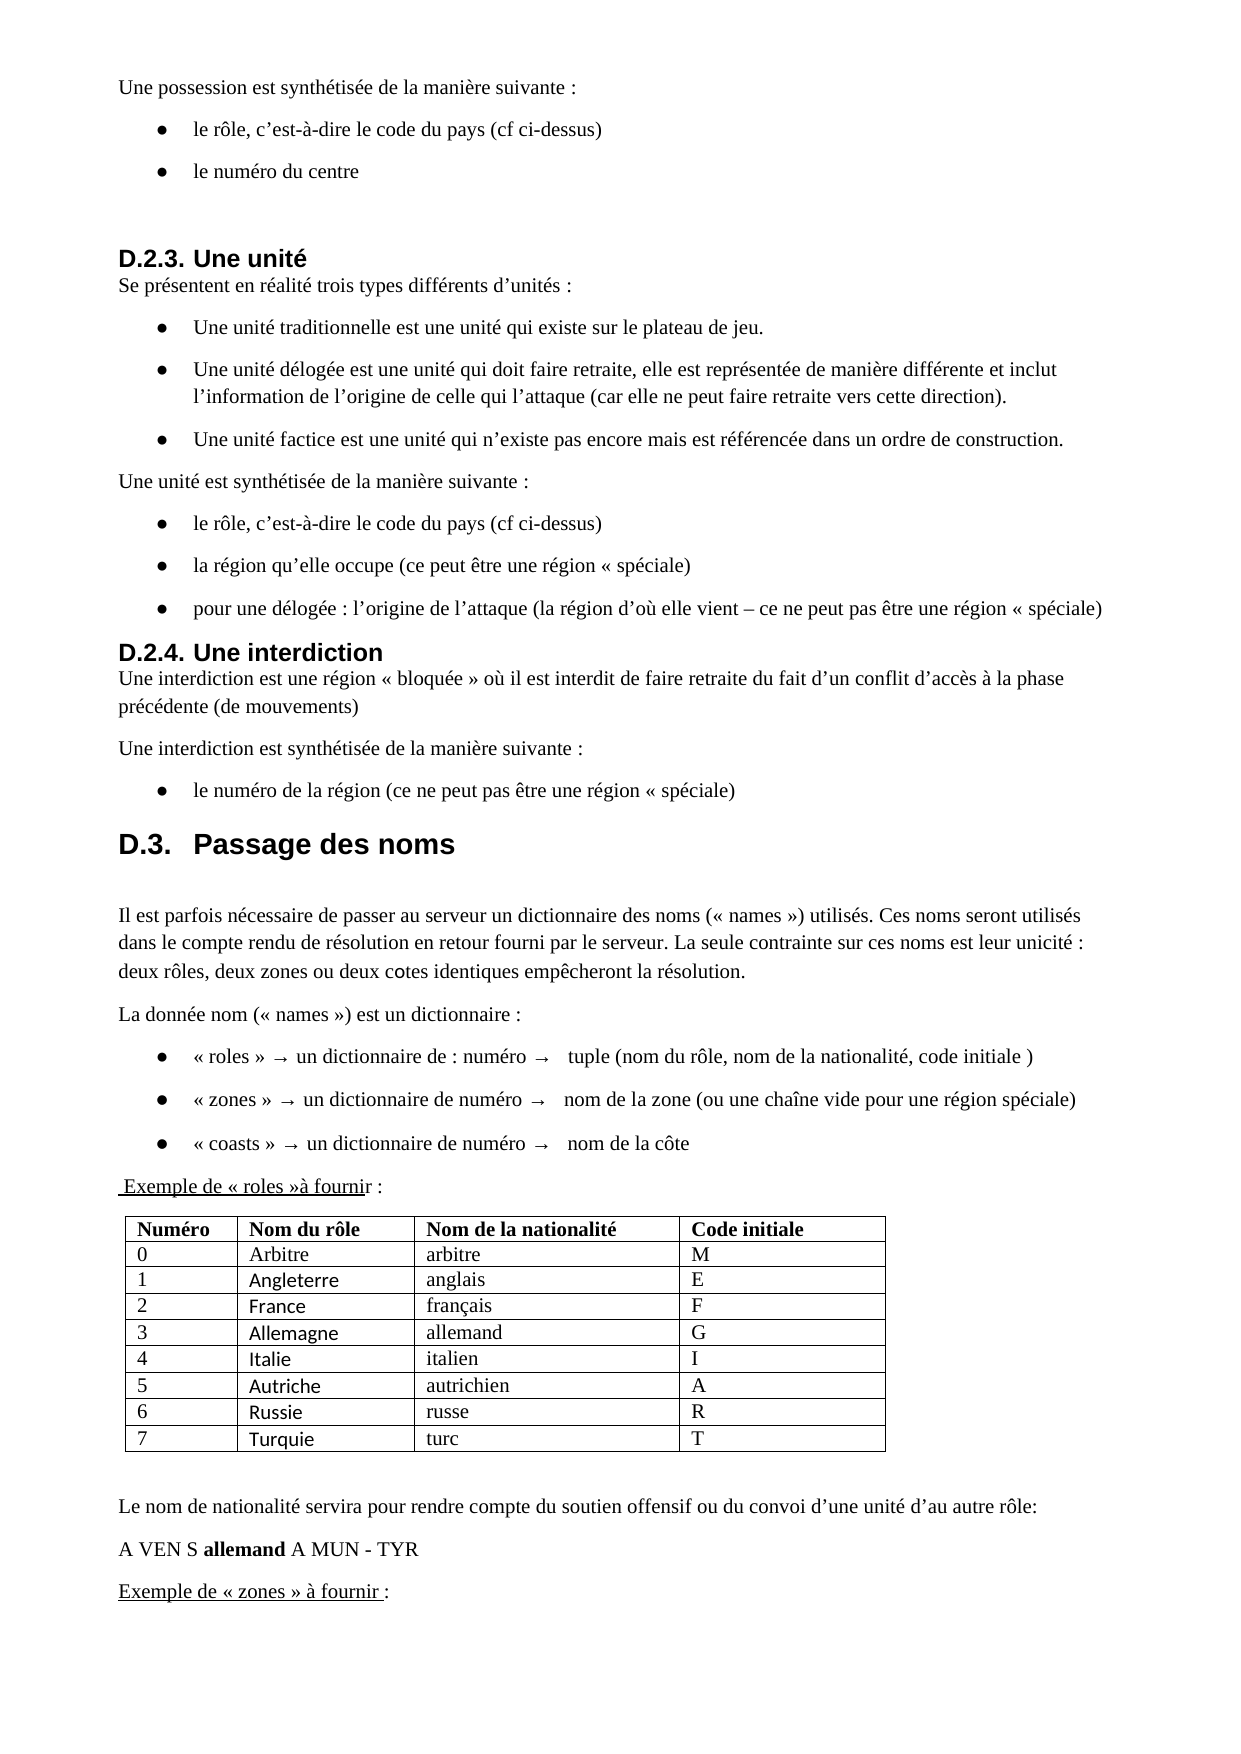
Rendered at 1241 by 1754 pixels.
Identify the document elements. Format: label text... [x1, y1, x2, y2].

table_cell M [680, 1242, 885, 1266]
list Passage des noms [118, 827, 1122, 860]
table_cell français [415, 1294, 679, 1319]
table_cell France [238, 1294, 414, 1319]
list le rôle, c’est-à-dire le code du pays (cf ci-dessus) [156, 117, 1122, 141]
table_cell I [680, 1346, 885, 1372]
table_cell anglais [415, 1267, 679, 1292]
list « roles » → un dictionnaire de : numéro → tuple (nom du rôle, nom de la nationalité, code initiale ) [156, 1044, 1122, 1068]
text Exemple de « roles »à fournir : [118, 1173, 1122, 1198]
table_header Code initiale [680, 1217, 885, 1241]
table_cell T [680, 1426, 885, 1451]
list Une unité [118, 244, 1122, 272]
table_cell 5 [126, 1373, 237, 1398]
table_cell Angleterre [238, 1267, 414, 1292]
list le numéro de la région (ce ne peut pas être une région « spéciale) [156, 778, 1122, 802]
table_cell autrichien [415, 1373, 679, 1398]
text Une unité est synthétisée de la manière suivante : [118, 469, 1122, 493]
table_cell italien [415, 1346, 679, 1372]
table_cell russe [415, 1399, 679, 1425]
table_cell Allemagne [238, 1320, 414, 1345]
text La donnée nom (« names ») est un dictionnaire : [118, 1002, 1122, 1026]
list le rôle, c’est-à-dire le code du pays (cf ci-dessus) [156, 511, 1122, 535]
table_cell 2 [126, 1294, 237, 1319]
list la région qu’elle occupe (ce peut être une région « spéciale) [156, 553, 1122, 577]
text Une interdiction est une région « bloquée » où il est interdit de faire retraite du fait d’un conflit d’accès à la phase précédente (de mouvements) [118, 666, 1122, 718]
table_cell A [680, 1373, 885, 1398]
table_cell arbitre [415, 1242, 679, 1266]
text Exemple de « zones » à fournir : [118, 1579, 1122, 1603]
table_cell E [680, 1267, 885, 1292]
table_cell allemand [415, 1320, 679, 1345]
table_cell G [680, 1320, 885, 1345]
text Le nom de nationalité servira pour rendre compte du soutien offensif ou du convoi d’une unité d’au autre rôle: [118, 1494, 1122, 1518]
list Une interdiction [118, 638, 1122, 666]
table_header Nom du rôle [238, 1217, 414, 1241]
list « zones » → un dictionnaire de numéro → nom de la zone (ou une chaîne vide pour une région spéciale) [156, 1086, 1122, 1111]
table_cell 3 [126, 1320, 237, 1345]
list Une unité délogée est une unité qui doit faire retraite, elle est représentée de manière différente et inclut l’information de l’origine de celle qui l’attaque (car elle ne peut faire retraite vers cette direction). [156, 357, 1122, 408]
table_cell Italie [238, 1346, 414, 1372]
table_cell R [680, 1399, 885, 1425]
table_cell 4 [126, 1346, 237, 1372]
text A VEN S allemand A MUN - TYR [118, 1537, 1122, 1561]
table_cell 6 [126, 1399, 237, 1425]
table_cell F [680, 1294, 885, 1319]
text Une possession est synthétisée de la manière suivante : [118, 75, 1122, 99]
table_cell Autriche [238, 1373, 414, 1398]
table_cell turc [415, 1426, 679, 1451]
table_cell 0 [126, 1242, 237, 1266]
list « coasts » → un dictionnaire de numéro → nom de la côte [156, 1130, 1122, 1155]
list le numéro du centre [156, 159, 1122, 183]
text Il est parfois nécessaire de passer au serveur un dictionnaire des noms (« names ») utilisés. Ces noms seront utilisés dans le compte rendu de résolution en retour fourni par le serveur. La seule contrainte sur ces noms est leur unicité : deux rôles, deux zones ou deux cotes identiques empêcheront la résolution. [118, 902, 1122, 983]
table_cell 1 [126, 1267, 237, 1292]
list pour une délogée : l’origine de l’attaque (la région d’où elle vient – ce ne peut pas être une région « spéciale) [156, 595, 1122, 619]
table_header Nom de la nationalité [415, 1217, 679, 1241]
text Se présentent en réalité trois types différents d’unités : [118, 272, 1122, 297]
list Une unité factice est une unité qui n’existe pas encore mais est référencée dans un ordre de construction. [156, 427, 1122, 451]
text Une interdiction est synthétisée de la manière suivante : [118, 736, 1122, 760]
table_cell Turquie [238, 1426, 414, 1451]
table_cell Arbitre [238, 1242, 414, 1266]
table_cell Russie [238, 1399, 414, 1425]
table_cell 7 [126, 1426, 237, 1451]
table_header Numéro [126, 1217, 237, 1241]
list Une unité traditionnelle est une unité qui existe sur le plateau de jeu. [156, 315, 1122, 339]
